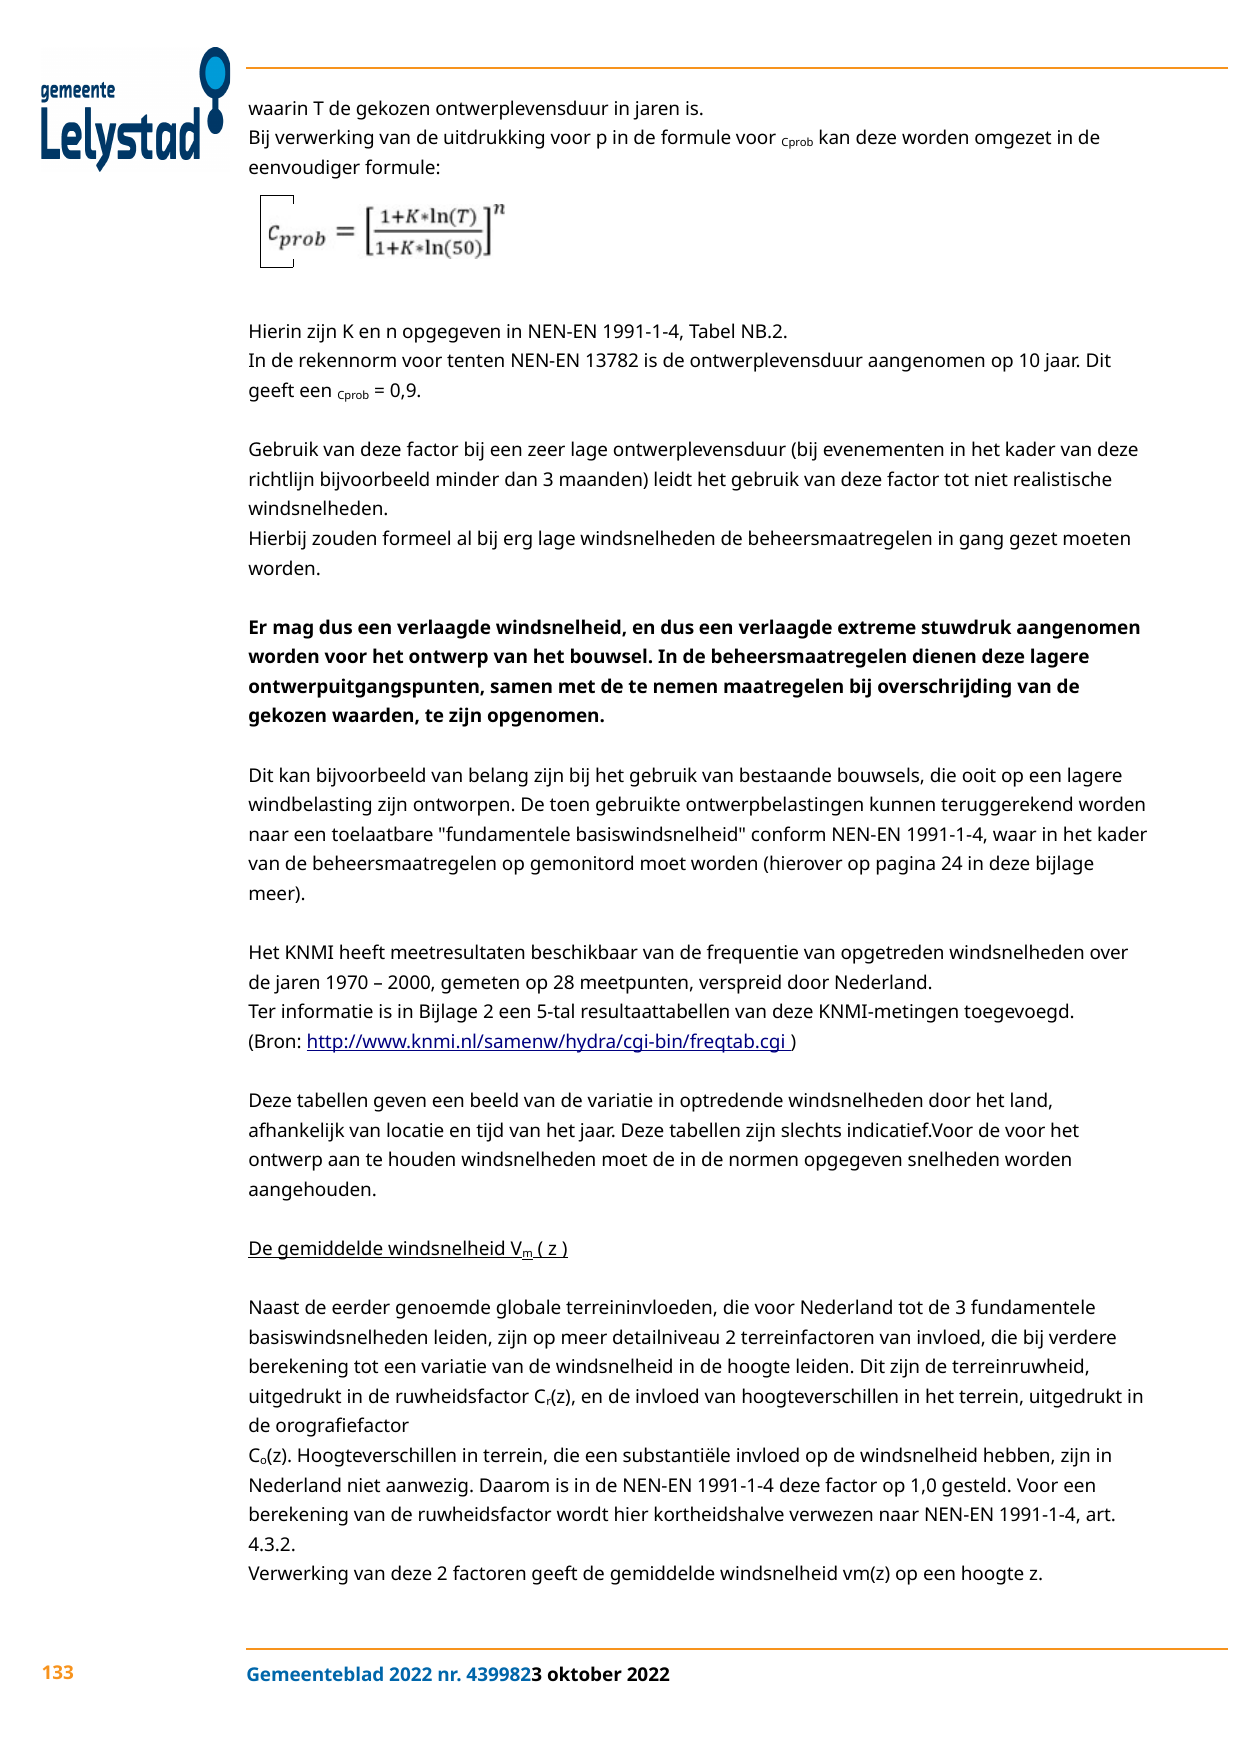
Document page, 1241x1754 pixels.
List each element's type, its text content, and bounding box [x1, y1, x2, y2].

text Hierbij zouden formeel al bij erg lage windsnelheden de beheersmaatregelen in gang gezet moeten worden. [248, 525, 1152, 580]
text (Bron: http://www.knmi.nl/samenw/hydra/cgi-bin/freqtab.cgi ) [248, 1028, 1152, 1054]
text Deze tabellen geven een beeld van de variatie in optredende windsnelheden door het land, afhankelijk van locatie en tijd van het jaar. Deze tabellen zijn slechts indicatief.Voor de voor het ontwerp aan te houden windsnelheden moet de in de normen opgegeven snelheden worden aangehouden. [248, 1087, 1152, 1202]
text Dit kan bijvoorbeeld van belang zijn bij het gebruik van bestaande bouwsels, die ooit op een lagere windbelasting zijn ontworpen. De toen gebruikte ontwerpbelastingen kunnen teruggerekend worden naar een toelaatbare "fundamentele basiswindsnelheid" conform NEN-EN 1991-1-4, waar in het kader van de beheersmaatregelen op gemonitord moet worden (hierover op pagina 24 in deze bijlage meer). [248, 762, 1152, 906]
text De gemiddelde windsnelheid Vm ( z ) [248, 1235, 1152, 1261]
text Co(z). Hoogteverschillen in terrein, die een substantiële invloed op de windsnelheid hebben, zijn in Nederland niet aanwezig. Daarom is in de NEN-EN 1991-1-4 deze factor op 1,0 gesteld. Voor een berekening van de ruwheidsfactor wordt hier kortheidshalve verwezen naar NEN-EN 1991-1-4, art. 4.3.2. [248, 1442, 1152, 1557]
picture [268, 204, 505, 259]
text Ter informatie is in Bijlage 2 een 5-tal resultaattabellen van deze KNMI-metingen toegevoegd. [248, 998, 1152, 1024]
text Gebruik van deze factor bij een zeer lage ontwerplevensduur (bij evenementen in het kader van deze richtlijn bijvoorbeeld minder dan 3 maanden) leidt het gebruik van deze factor tot niet realistische windsnelheden. [248, 436, 1152, 521]
picture [41, 47, 231, 172]
text waarin T de gekozen ontwerplevensduur in jaren is. [248, 95, 1152, 121]
text Bij verwerking van de uitdrukking voor p in de formule voor Cprob kan deze worden omgezet in de eenvoudiger formule: [248, 124, 1152, 180]
text Naast de eerder genoemde globale terreininvloeden, die voor Nederland tot de 3 fundamentele basiswindsnelheden leiden, zijn op meer detailniveau 2 terreinfactoren van invloed, die bij verdere berekening tot een variatie van de windsnelheid in de hoogte leiden. Dit zijn de terreinruwheid, uitgedrukt in de ruwheidsfactor Cr(z), en de invloed van hoogteverschillen in het terrein, uitgedrukt in de orografiefactor [248, 1294, 1152, 1438]
text Verwerking van deze 2 factoren geeft de gemiddelde windsnelheid vm(z) op een hoogte z. [248, 1561, 1152, 1586]
text Er mag dus een verlaagde windsnelheid, en dus een verlaagde extreme stuwdruk aangenomen worden voor het ontwerp van het bouwsel. In de beheersmaatregelen dienen deze lagere ontwerpuitgangspunten, samen met de te nemen maatregelen bij overschrijding van de gekozen waarden, te zijn opgenomen. [248, 614, 1152, 728]
text Het KNMI heeft meetresultaten beschikbaar van de frequentie van opgetreden windsnelheden over de jaren 1970 – 2000, gemeten op 28 meetpunten, verspreid door Nederland. [248, 939, 1152, 994]
text Hierin zijn K en n opgegeven in NEN-EN 1991-1-4, Tabel NB.2. [248, 318, 1152, 344]
text In de rekennorm voor tenten NEN-EN 13782 is de ontwerplevensduur aangenomen op 10 jaar. Dit geeft een Cprob = 0,9. [248, 348, 1152, 403]
